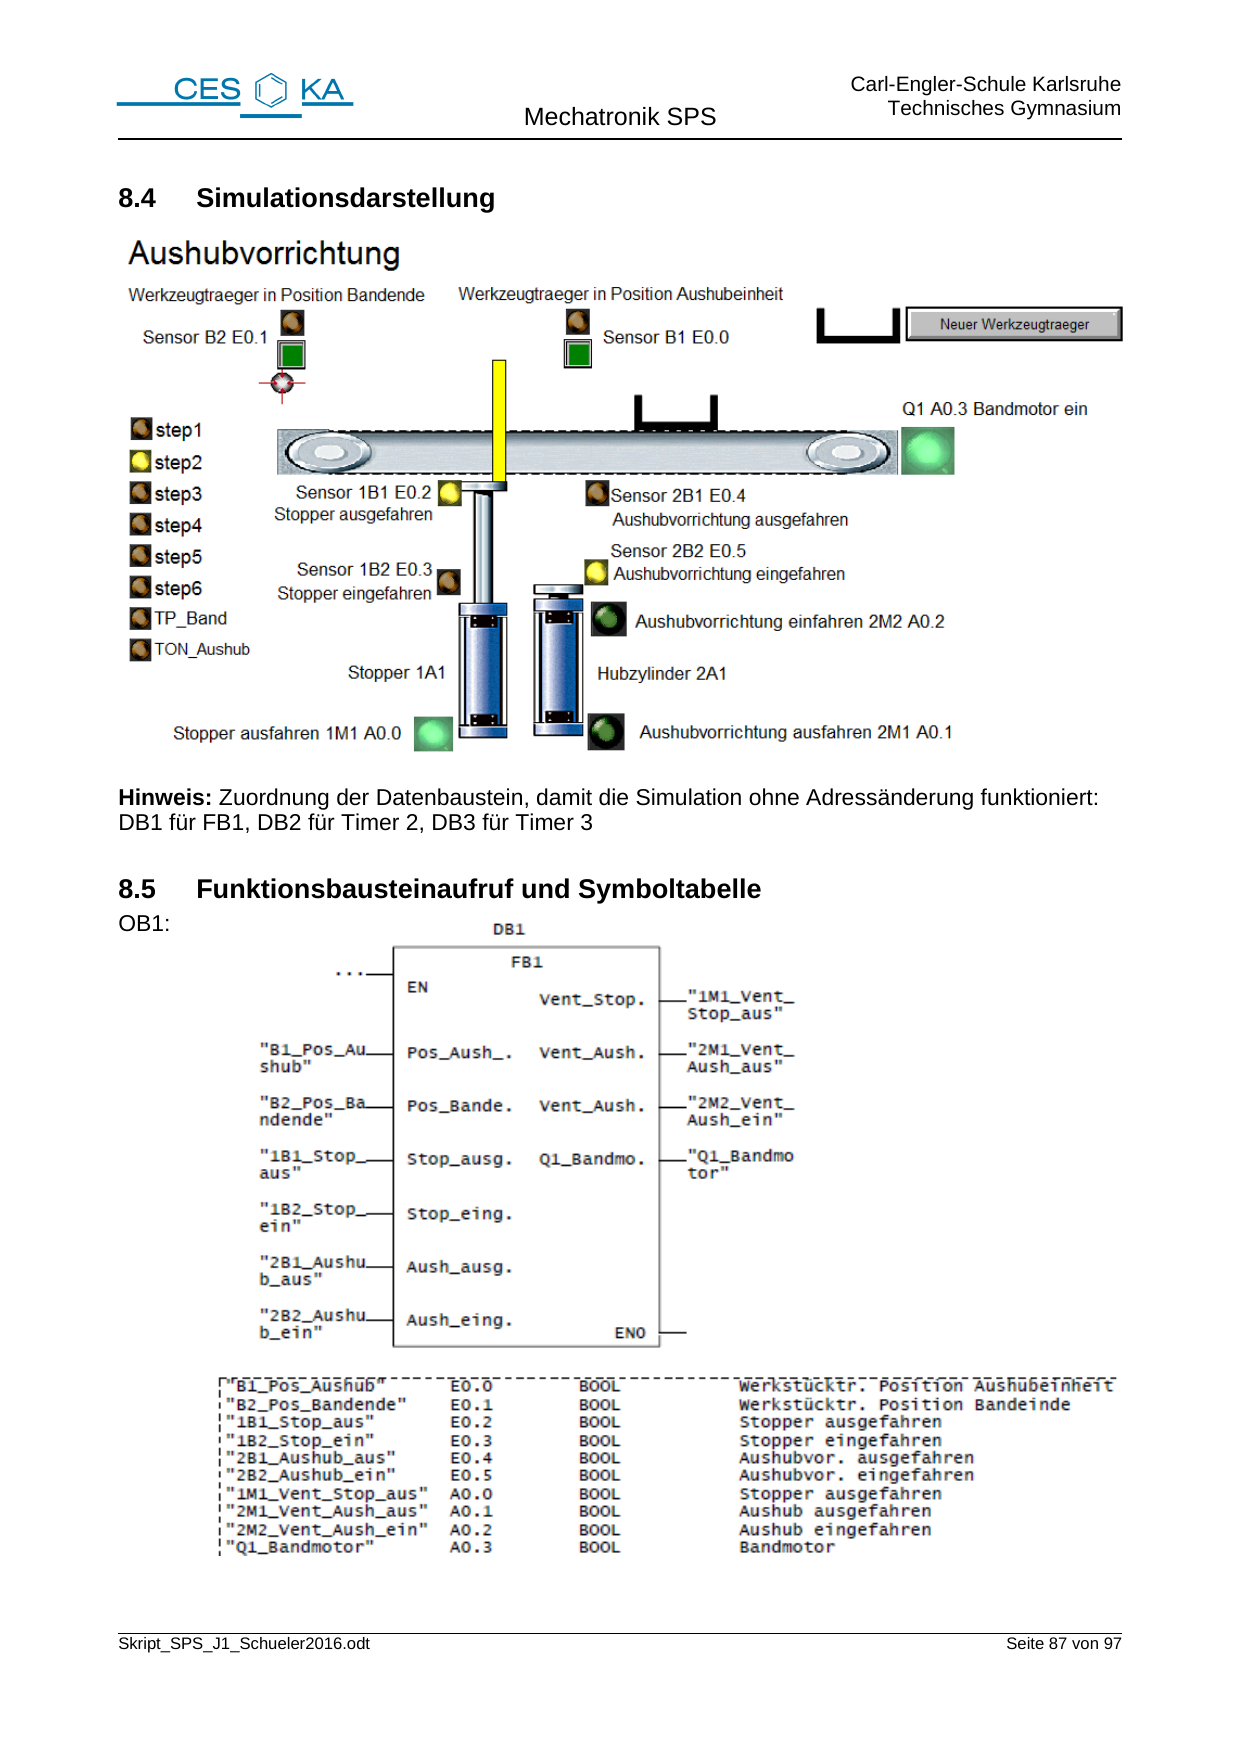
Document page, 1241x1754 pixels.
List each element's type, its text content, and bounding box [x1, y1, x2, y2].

text OB1: [118, 911, 1122, 936]
subtitle Funktionsbausteinaufruf und Symboltabelle [118, 874, 1122, 904]
text Hinweis: Zuordnung der Datenbaustein, damit die Simulation ohne Adressänderung funktioniert: [118, 784, 1122, 810]
subtitle Simulationsdarstellung [118, 183, 1122, 213]
picture [122, 235, 1126, 759]
picture [213, 913, 1117, 1556]
picture [116, 73, 354, 137]
text DB1 für FB1, DB2 für Timer 2, DB3 für Timer 3 [118, 810, 1122, 835]
